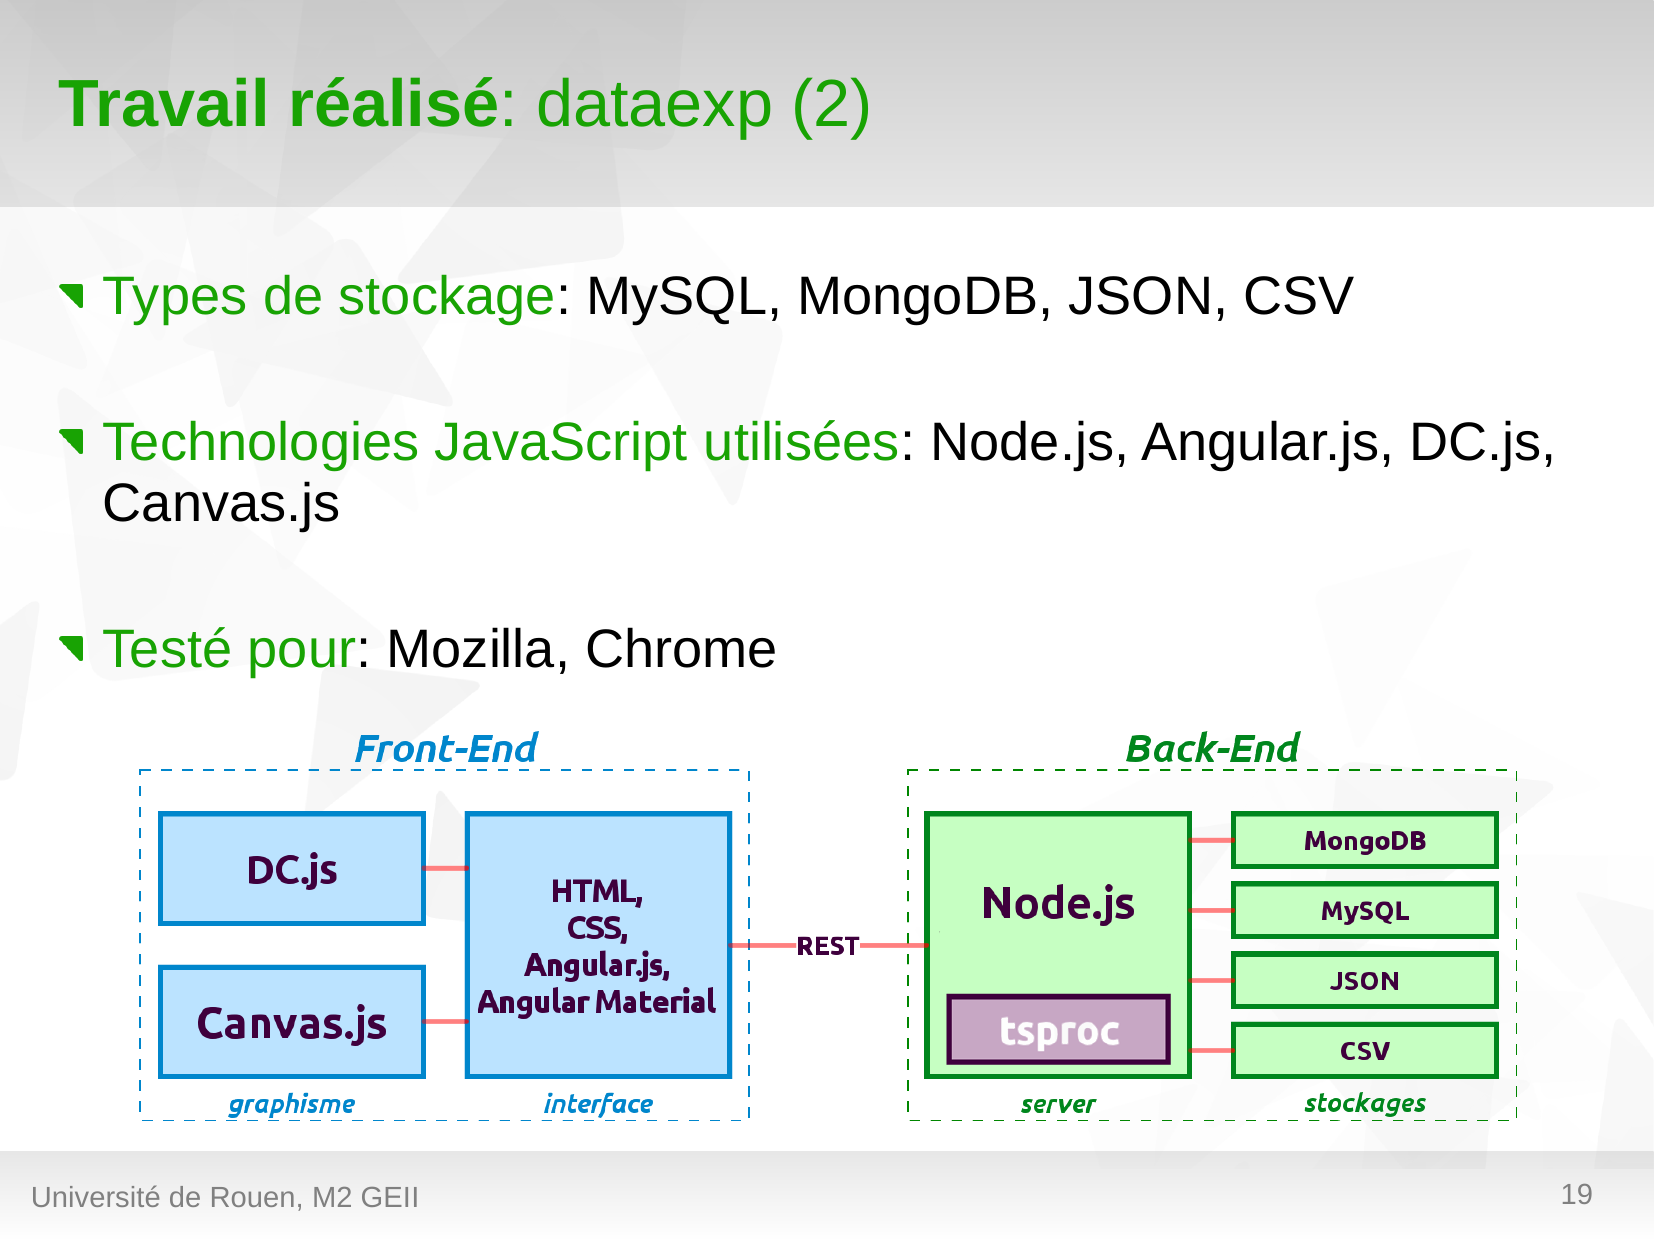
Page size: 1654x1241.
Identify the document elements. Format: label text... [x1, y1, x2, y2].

picture [0, 0, 783, 931]
picture [139, 548, 1654, 1169]
title Travail réalisé: dataexp (2) [59, 29, 1595, 178]
picture [521, 746, 529, 757]
list Types de stockage: MySQL, MongoDB, JSON, CSV Technologies JavaScript utilisées: Node.js, Angular.js, DC.js, Canvas.js Testé pour: Mozilla, Chrome [59, 265, 1595, 986]
